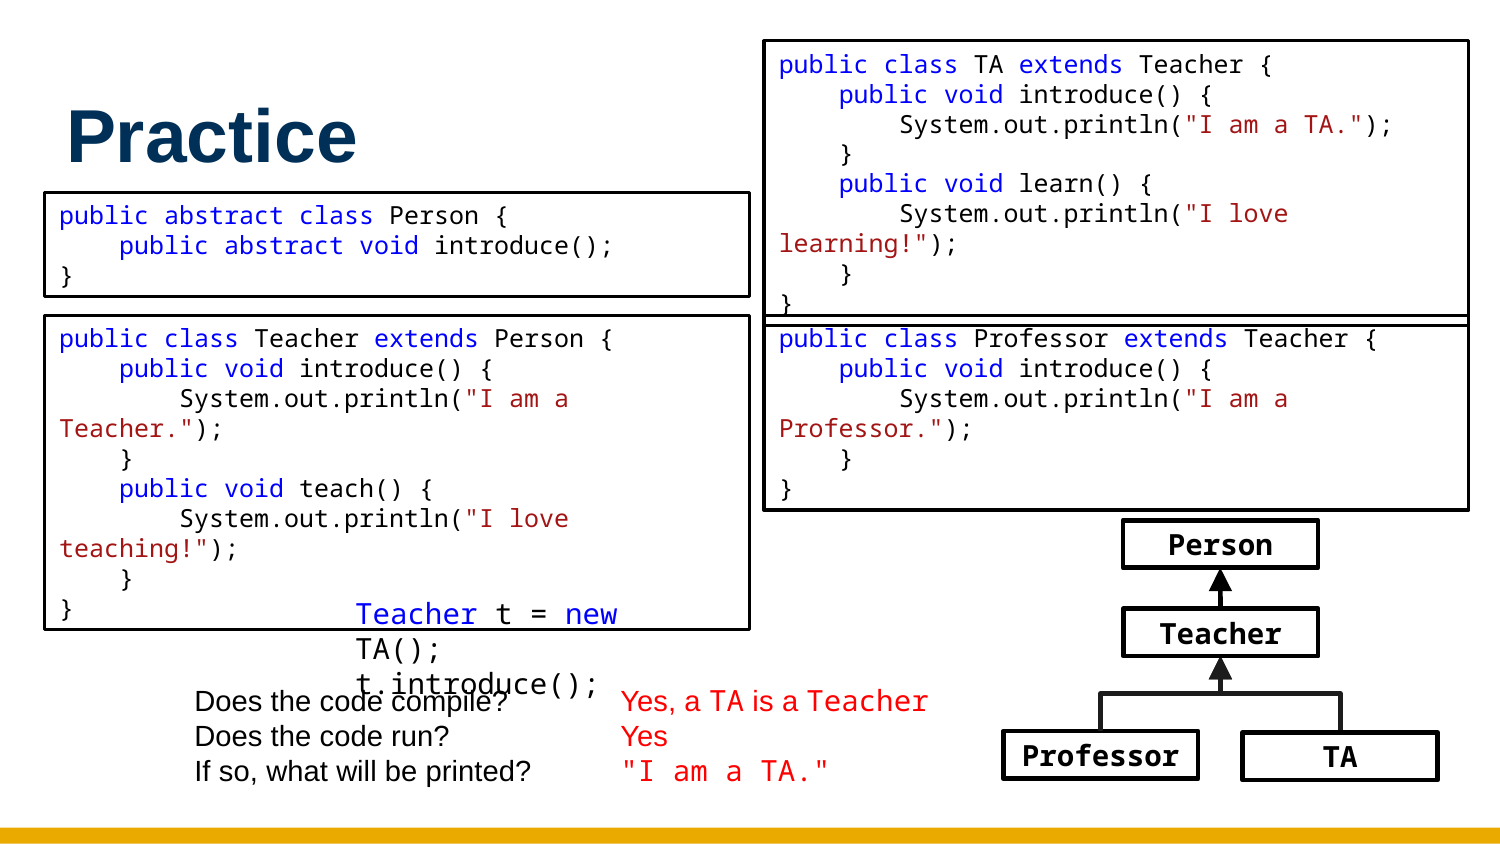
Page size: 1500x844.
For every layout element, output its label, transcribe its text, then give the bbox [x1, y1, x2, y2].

text_box Person [1122, 520, 1318, 568]
text_box public class Teacher extends Person { public void introduce() { System.out.println("I am a Teacher."); } public void teach() { System.out.println("I love teaching!"); } } [44, 315, 750, 630]
text_box Yes, a TA is a Teacher Yes "I am a TA." [605, 674, 959, 795]
text_box Does the code compile? Does the code run? If so, what will be printed? [179, 674, 603, 795]
text_box public class Professor extends Teacher { public void introduce() { System.out.println("I am a Professor."); } } [763, 326, 1469, 511]
text_box Teacher [1123, 608, 1319, 657]
text_box Professor [1003, 731, 1199, 779]
text_box Teacher t = new TA(); t.introduce(); [340, 630, 720, 708]
text_box public class TA extends Teacher { public void introduce() { System.out.println("I am a TA."); } public void learn() { System.out.println("I love learning!"); } } [763, 40, 1469, 326]
text_box public abstract class Person { public abstract void introduce(); } [44, 192, 750, 297]
text_box TA [1242, 732, 1438, 781]
title Practice [51, 72, 736, 189]
